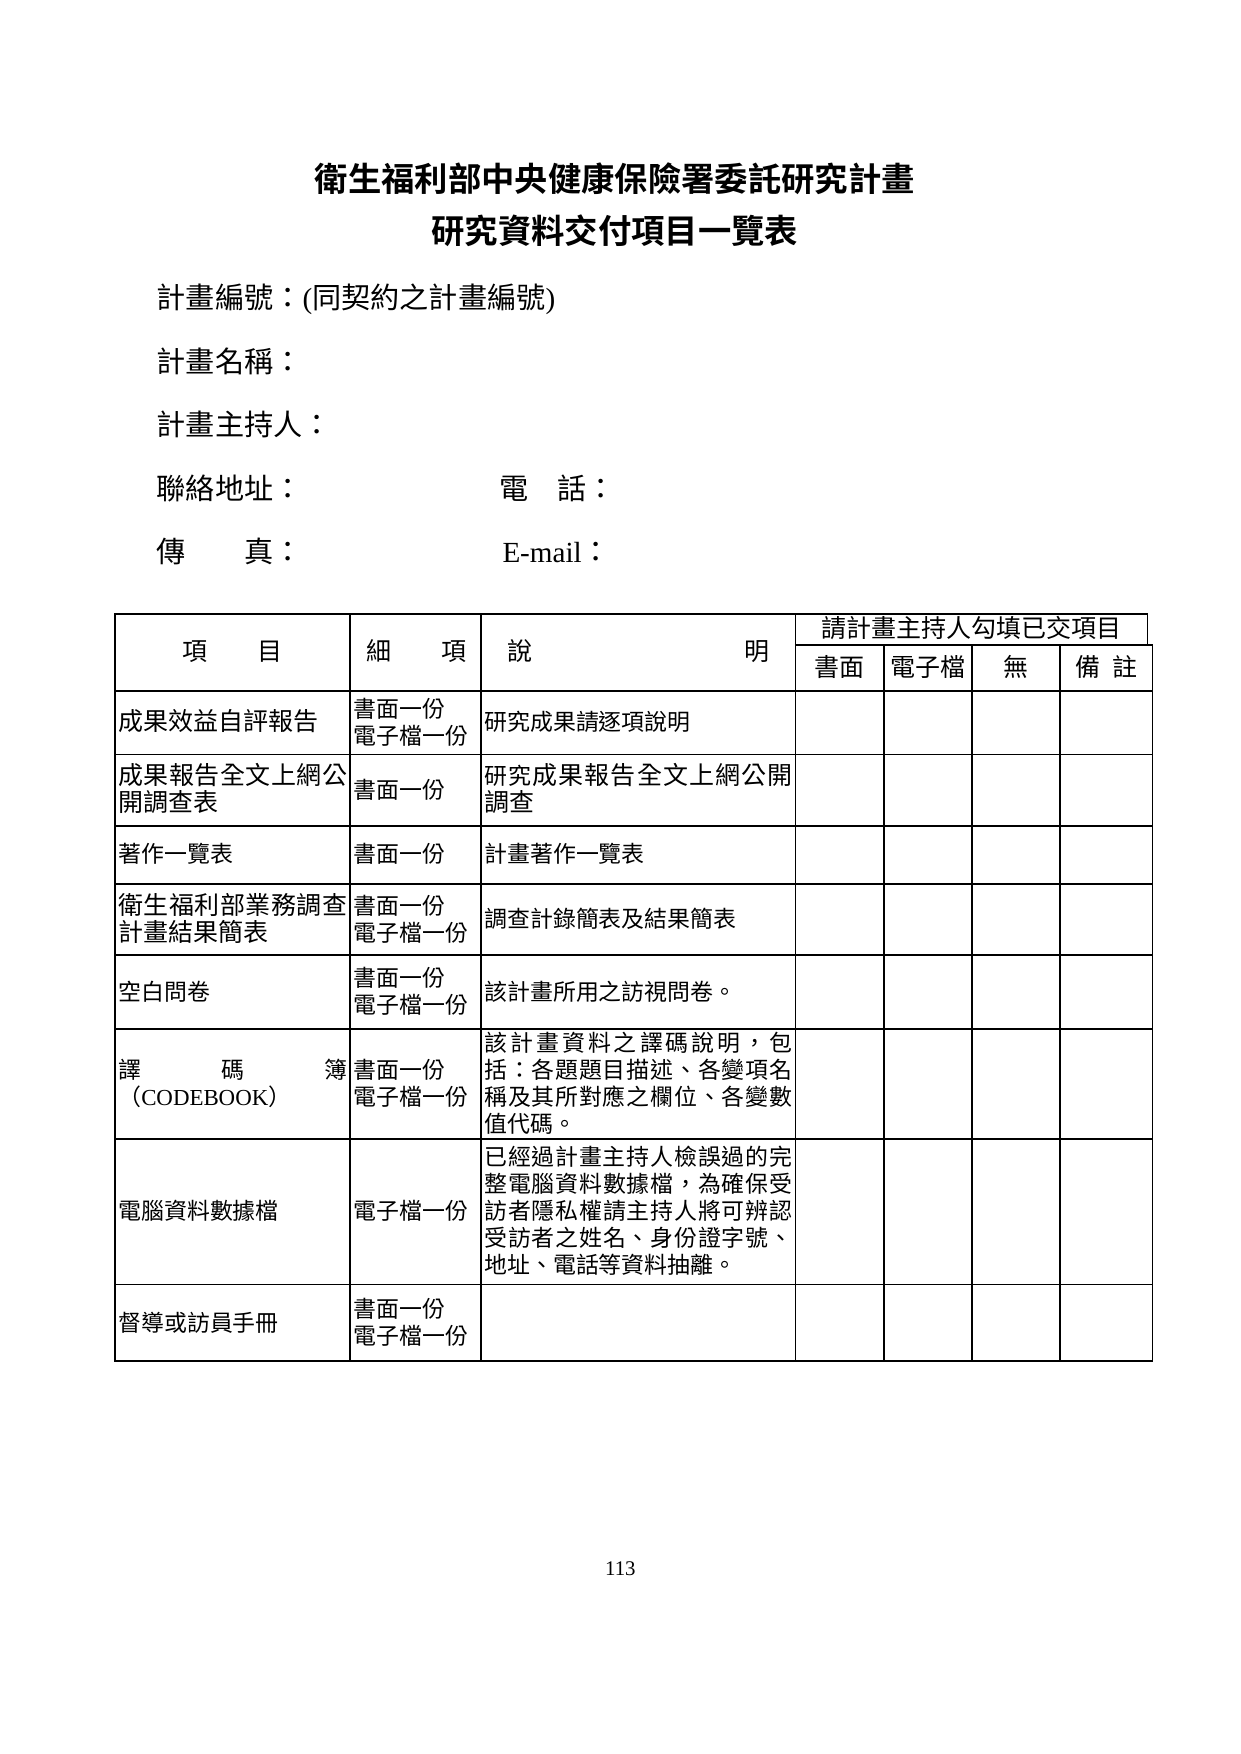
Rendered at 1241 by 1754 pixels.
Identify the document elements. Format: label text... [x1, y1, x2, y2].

table_cell 研究成果請逐項說明 [482, 692, 795, 753]
table_header 說 明 [482, 615, 795, 690]
table_cell [482, 1285, 795, 1360]
table_cell 譯碼簿（CODEBOOK） [116, 1030, 349, 1138]
table_header 細 項 [351, 615, 480, 690]
text 計畫編號：(同契約之計畫編號) [156, 275, 1128, 317]
text 計畫主持人： [156, 402, 1128, 444]
table_cell [1061, 755, 1152, 825]
table_cell [973, 956, 1059, 1028]
table_cell [1061, 1030, 1152, 1138]
table_cell 研究成果報告全文上網公開調查 [482, 755, 795, 825]
table_cell [1061, 827, 1152, 883]
table_cell [973, 1285, 1059, 1360]
table_cell 備 註 [1061, 646, 1152, 690]
table_cell [973, 885, 1059, 954]
table_cell [1061, 692, 1152, 753]
table_cell 無 [973, 646, 1059, 690]
table_cell 書面一份 電子檔一份 [351, 692, 480, 753]
table_cell [885, 885, 971, 954]
table_cell [796, 1285, 883, 1360]
table_cell 著作一覽表 [116, 827, 349, 883]
table_header [1148, 613, 1152, 644]
table_cell 電子檔 [885, 646, 971, 690]
table_cell [796, 692, 883, 753]
table_cell [885, 827, 971, 883]
table_cell [973, 755, 1059, 825]
table_cell [973, 1140, 1059, 1284]
text 聯絡地址： 電 話： [156, 465, 1128, 508]
table_cell 調查計錄簡表及結果簡表 [482, 885, 795, 954]
table_cell [885, 755, 971, 825]
table_cell 書面一份 電子檔一份 [351, 1030, 480, 1138]
table_cell [885, 1285, 971, 1360]
text 衛生福利部中央健康保險署委託研究計畫 [112, 150, 1117, 202]
text 傳 真： E-mail： [156, 529, 1128, 571]
table_cell [796, 956, 883, 1028]
table_cell 電子檔一份 [351, 1140, 480, 1284]
table_header 請計畫主持人勾填已交項目 [796, 615, 1147, 644]
table_cell 督導或訪員手冊 [116, 1285, 349, 1360]
table_cell [885, 1140, 971, 1284]
text 計畫名稱： [156, 338, 1128, 381]
table_cell [796, 755, 883, 825]
table_cell [973, 1030, 1059, 1138]
table_cell [973, 692, 1059, 753]
table_cell 書面 [796, 646, 883, 690]
table_cell 書面一份 電子檔一份 [351, 885, 480, 954]
table_cell [1061, 885, 1152, 954]
table_cell 成果效益自評報告 [116, 692, 349, 753]
table_cell 空白問卷 [116, 956, 349, 1028]
table_cell [796, 1140, 883, 1284]
table_cell 已經過計畫主持人檢誤過的完整電腦資料數據檔，為確保受訪者隱私權請主持人將可辨認受訪者之姓名、身份證字號、地址、電話等資料抽離。 [482, 1140, 795, 1284]
table_cell [973, 827, 1059, 883]
table_cell [796, 827, 883, 883]
table_cell [885, 956, 971, 1028]
text 研究資料交付項目一覽表 [112, 202, 1117, 254]
table_cell 計畫著作一覽表 [482, 827, 795, 883]
table_cell 書面一份 電子檔一份 [351, 1285, 480, 1360]
table_cell [1061, 956, 1152, 1028]
table_cell 電腦資料數據檔 [116, 1140, 349, 1284]
table_cell 該計畫所用之訪視問卷。 [482, 956, 795, 1028]
table_cell 書面一份 電子檔一份 [351, 956, 480, 1028]
table_cell [796, 885, 883, 954]
table_cell [1061, 1285, 1152, 1360]
table_cell [885, 1030, 971, 1138]
table_cell [885, 692, 971, 753]
table_cell 書面一份 [351, 755, 480, 825]
table_cell 成果報告全文上網公開調查表 [116, 755, 349, 825]
table_cell 書面一份 [351, 827, 480, 883]
table_cell [796, 1030, 883, 1138]
table_header 項 目 [116, 615, 349, 690]
table_cell 該計畫資料之譯碼說明，包括：各題題目描述、各變項名稱及其所對應之欄位、各變數值代碼。 [482, 1030, 795, 1138]
table_cell [1061, 1140, 1152, 1284]
table_cell 衛生福利部業務調查計畫結果簡表 [116, 885, 349, 954]
